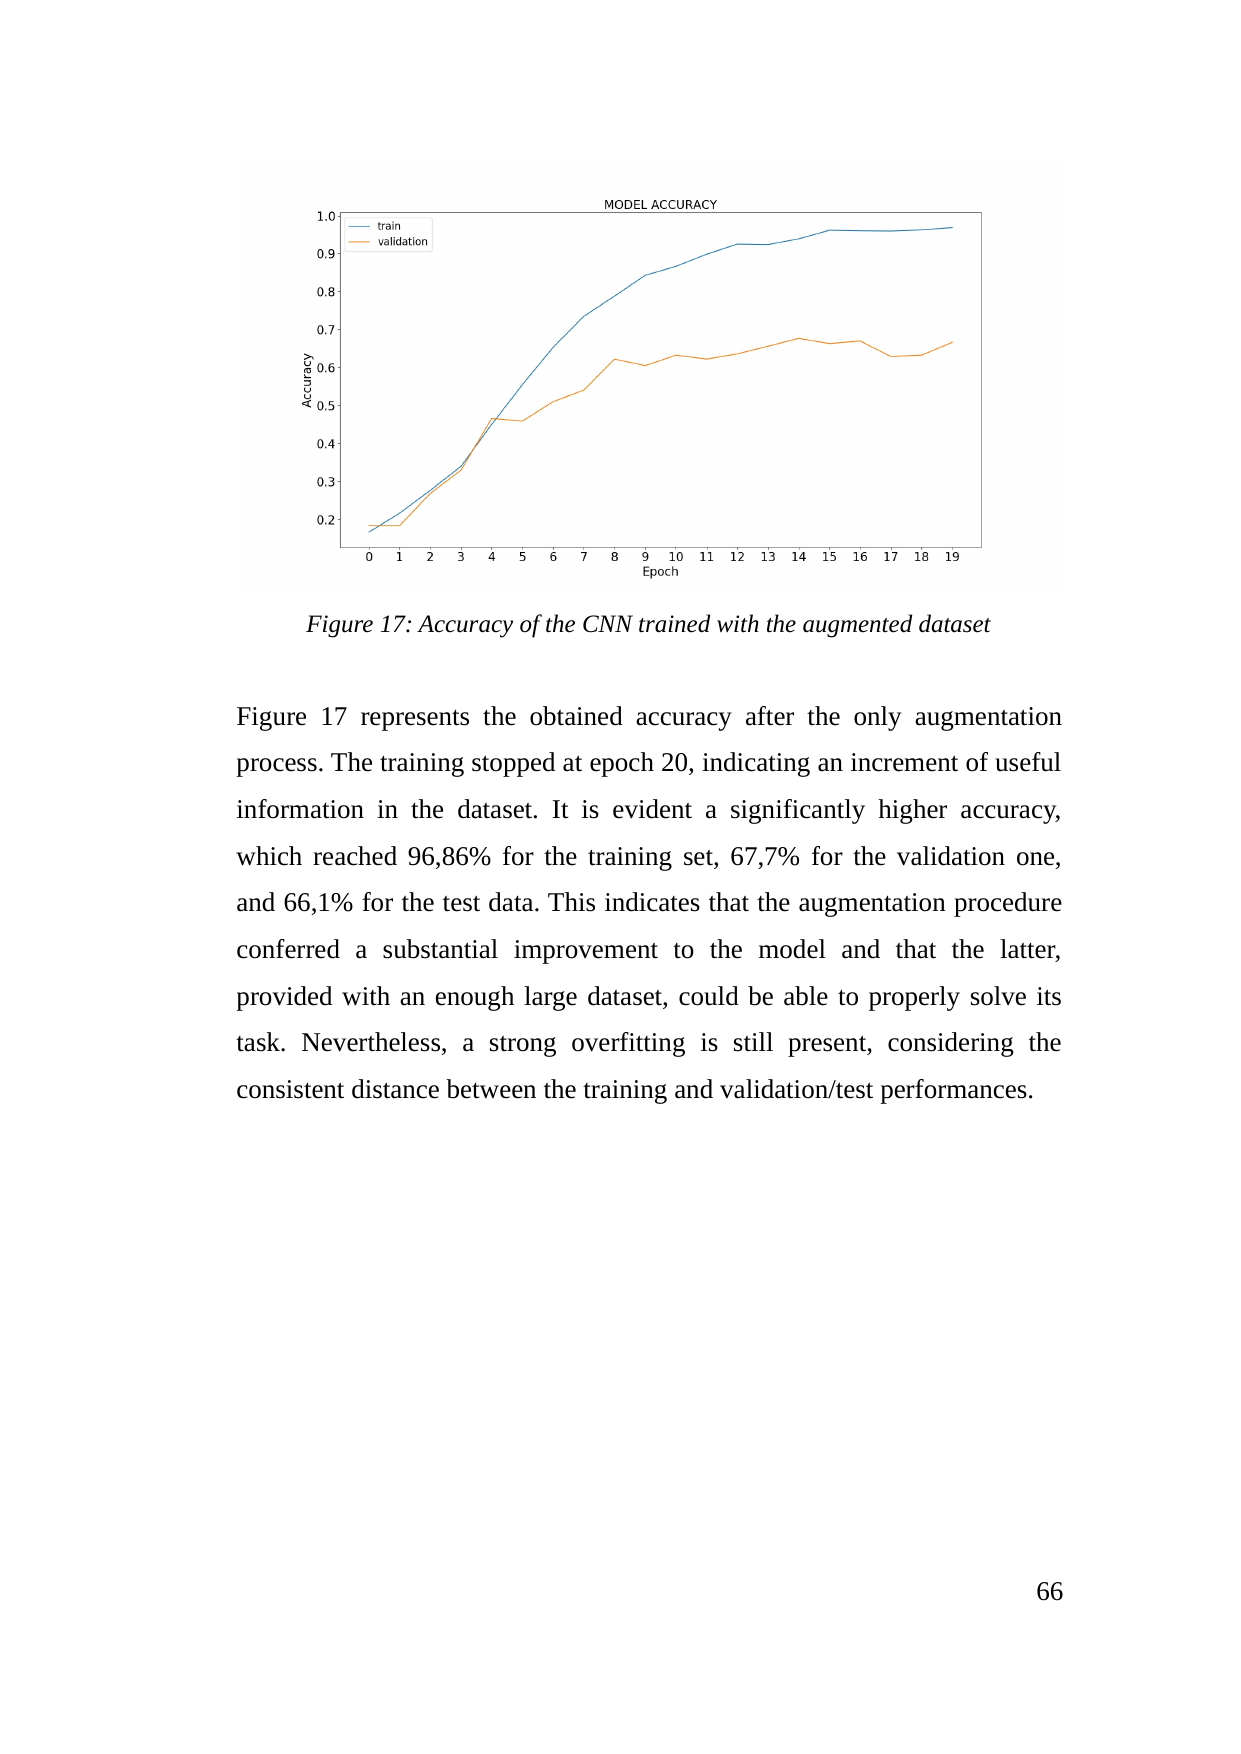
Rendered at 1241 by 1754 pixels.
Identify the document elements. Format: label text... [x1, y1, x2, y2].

picture [236, 160, 1063, 595]
text Figure 17 represents the obtained accuracy after the only augmentation process. The training stopped at epoch 20, indicating an increment of useful information in the dataset. It is evident a significantly higher accuracy, which reached 96,86% for the training set, 67,7% for the validation one, and 66,1% for the test data. This indicates that the augmentation procedure conferred a substantial improvement to the model and that the latter, provided with an enough large dataset, could be able to properly solve its task. Nevertheless, a strong overfitting is still present, considering the consistent distance between the training and validation/test performances. [236, 700, 1063, 1104]
text Figure 17: Accuracy of the CNN trained with the augmented dataset [236, 595, 1063, 638]
